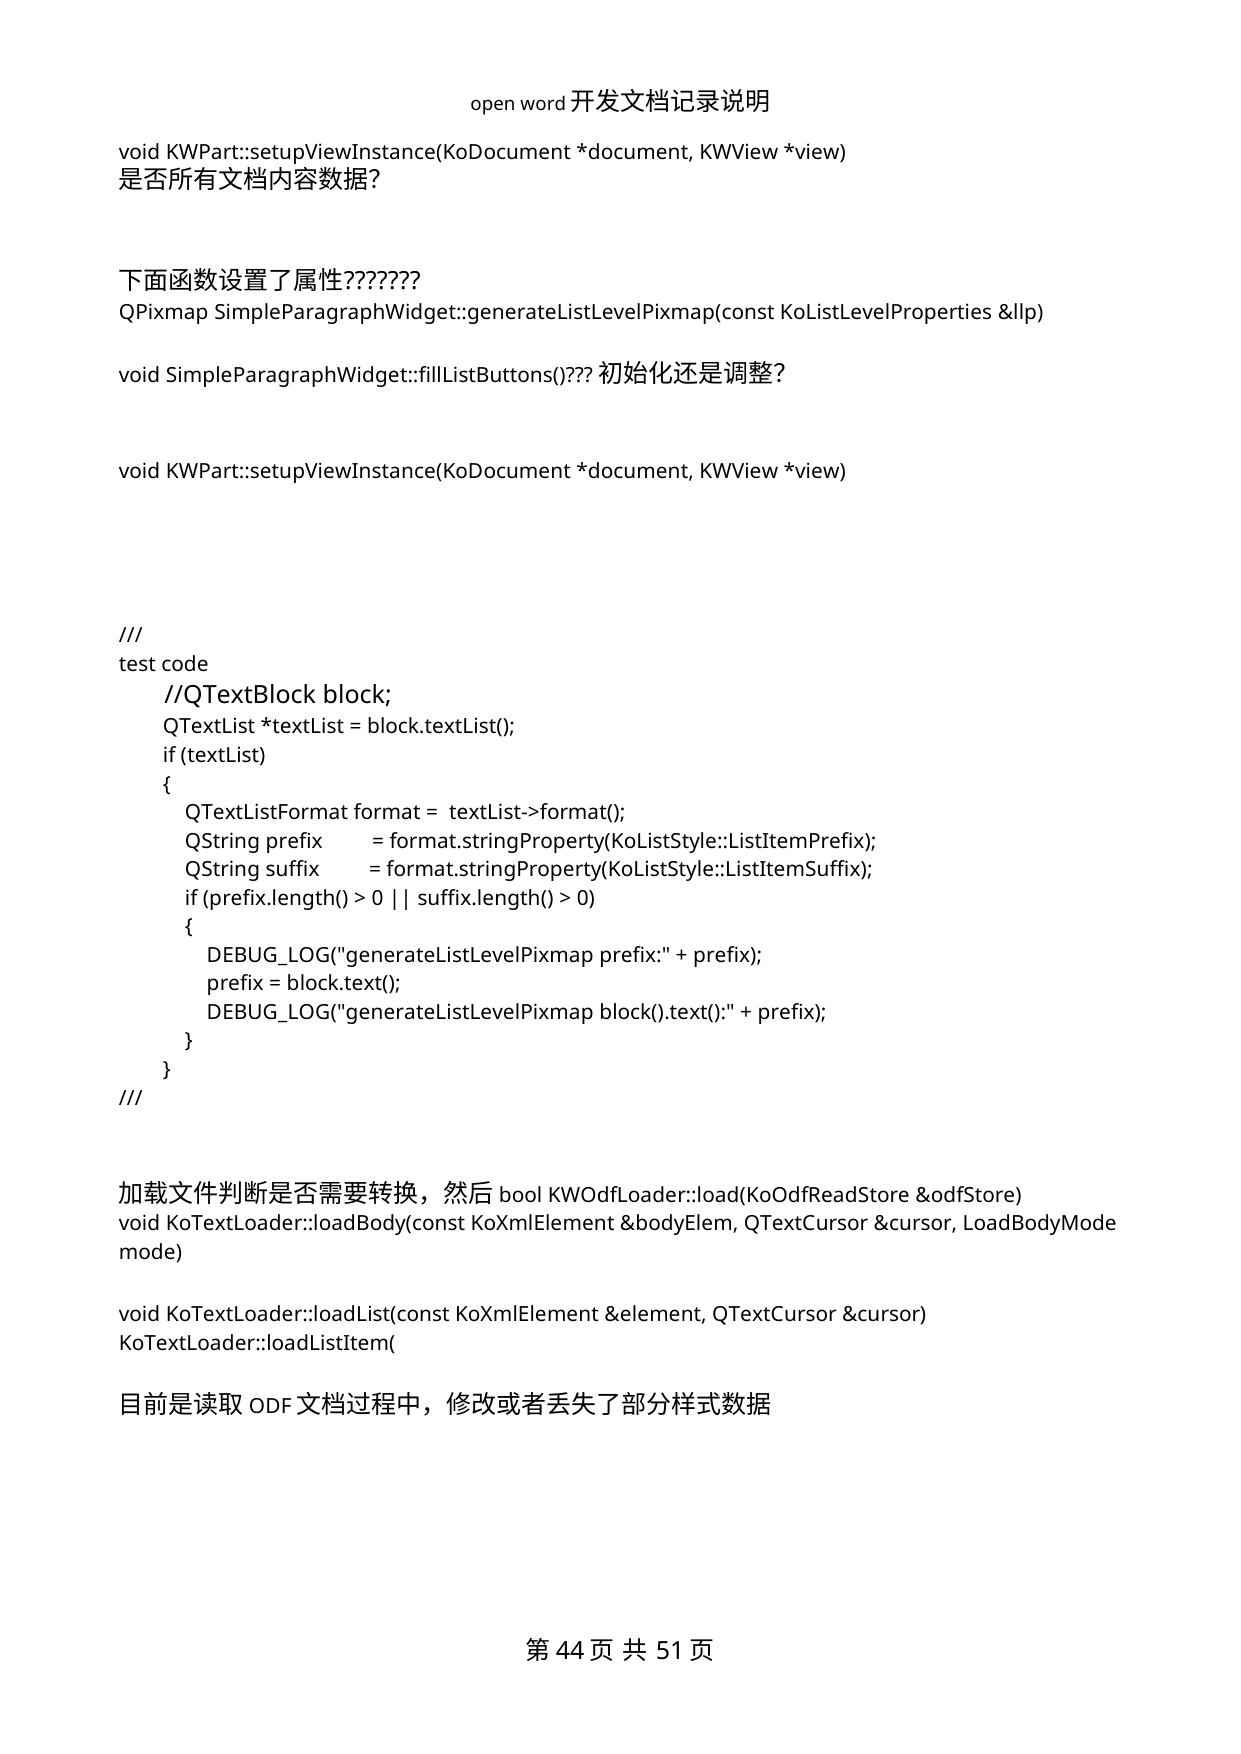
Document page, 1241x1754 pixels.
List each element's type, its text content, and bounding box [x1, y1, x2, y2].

text void KoTextLoader::loadBody(const KoXmlElement &bodyElem, QTextCursor &cursor, LoadBodyMode mode) [119, 1208, 1121, 1265]
text if (prefix.length() > 0 || suffix.length() > 0) [119, 883, 1121, 911]
text void KWPart::setupViewInstance(KoDocument *document, KWView *view) [119, 137, 1121, 166]
text if (textList) [119, 740, 1121, 768]
text DEBUG_LOG("generateListLevelPixmap block().text():" + prefix); [119, 997, 1121, 1025]
text QPixmap SimpleParagraphWidget::generateListLevelPixmap(const KoListLevelProperties &llp) [119, 297, 1121, 325]
text KoTextLoader::loadListItem( [119, 1328, 1121, 1356]
text { [119, 911, 1121, 940]
text } [119, 1054, 1121, 1082]
text 下面函数设置了属性??????? [119, 263, 1121, 297]
text test code [119, 649, 1121, 677]
text QString prefix = format.stringProperty(KoListStyle::ListItemPrefix); [119, 826, 1121, 854]
text QTextList *textList = block.textList(); [119, 711, 1121, 740]
text /// [119, 1082, 1121, 1111]
text /// [119, 620, 1121, 649]
text 目前是读取ODF文档过程中，修改或者丢失了部分样式数据 [119, 1390, 1121, 1419]
text //QTextBlock block; [119, 677, 1121, 711]
text void KWPart::setupViewInstance(KoDocument *document, KWView *view) [119, 456, 1121, 484]
text void KoTextLoader::loadList(const KoXmlElement &element, QTextCursor &cursor) [119, 1299, 1121, 1328]
text QTextListFormat format = textList->format(); [119, 797, 1121, 826]
text } [119, 1025, 1121, 1054]
text QString suffix = format.stringProperty(KoListStyle::ListItemSuffix); [119, 854, 1121, 883]
text { [119, 768, 1121, 797]
text prefix = block.text(); [119, 968, 1121, 997]
text 是否所有文档内容数据？ [119, 166, 1121, 195]
text void SimpleParagraphWidget::fillListButtons()??? 初始化还是调整？ [119, 359, 1121, 388]
text 加载文件判断是否需要转换，然后bool KWOdfLoader::load(KoOdfReadStore &odfStore) [119, 1179, 1121, 1208]
text DEBUG_LOG("generateListLevelPixmap prefix:" + prefix); [119, 940, 1121, 968]
